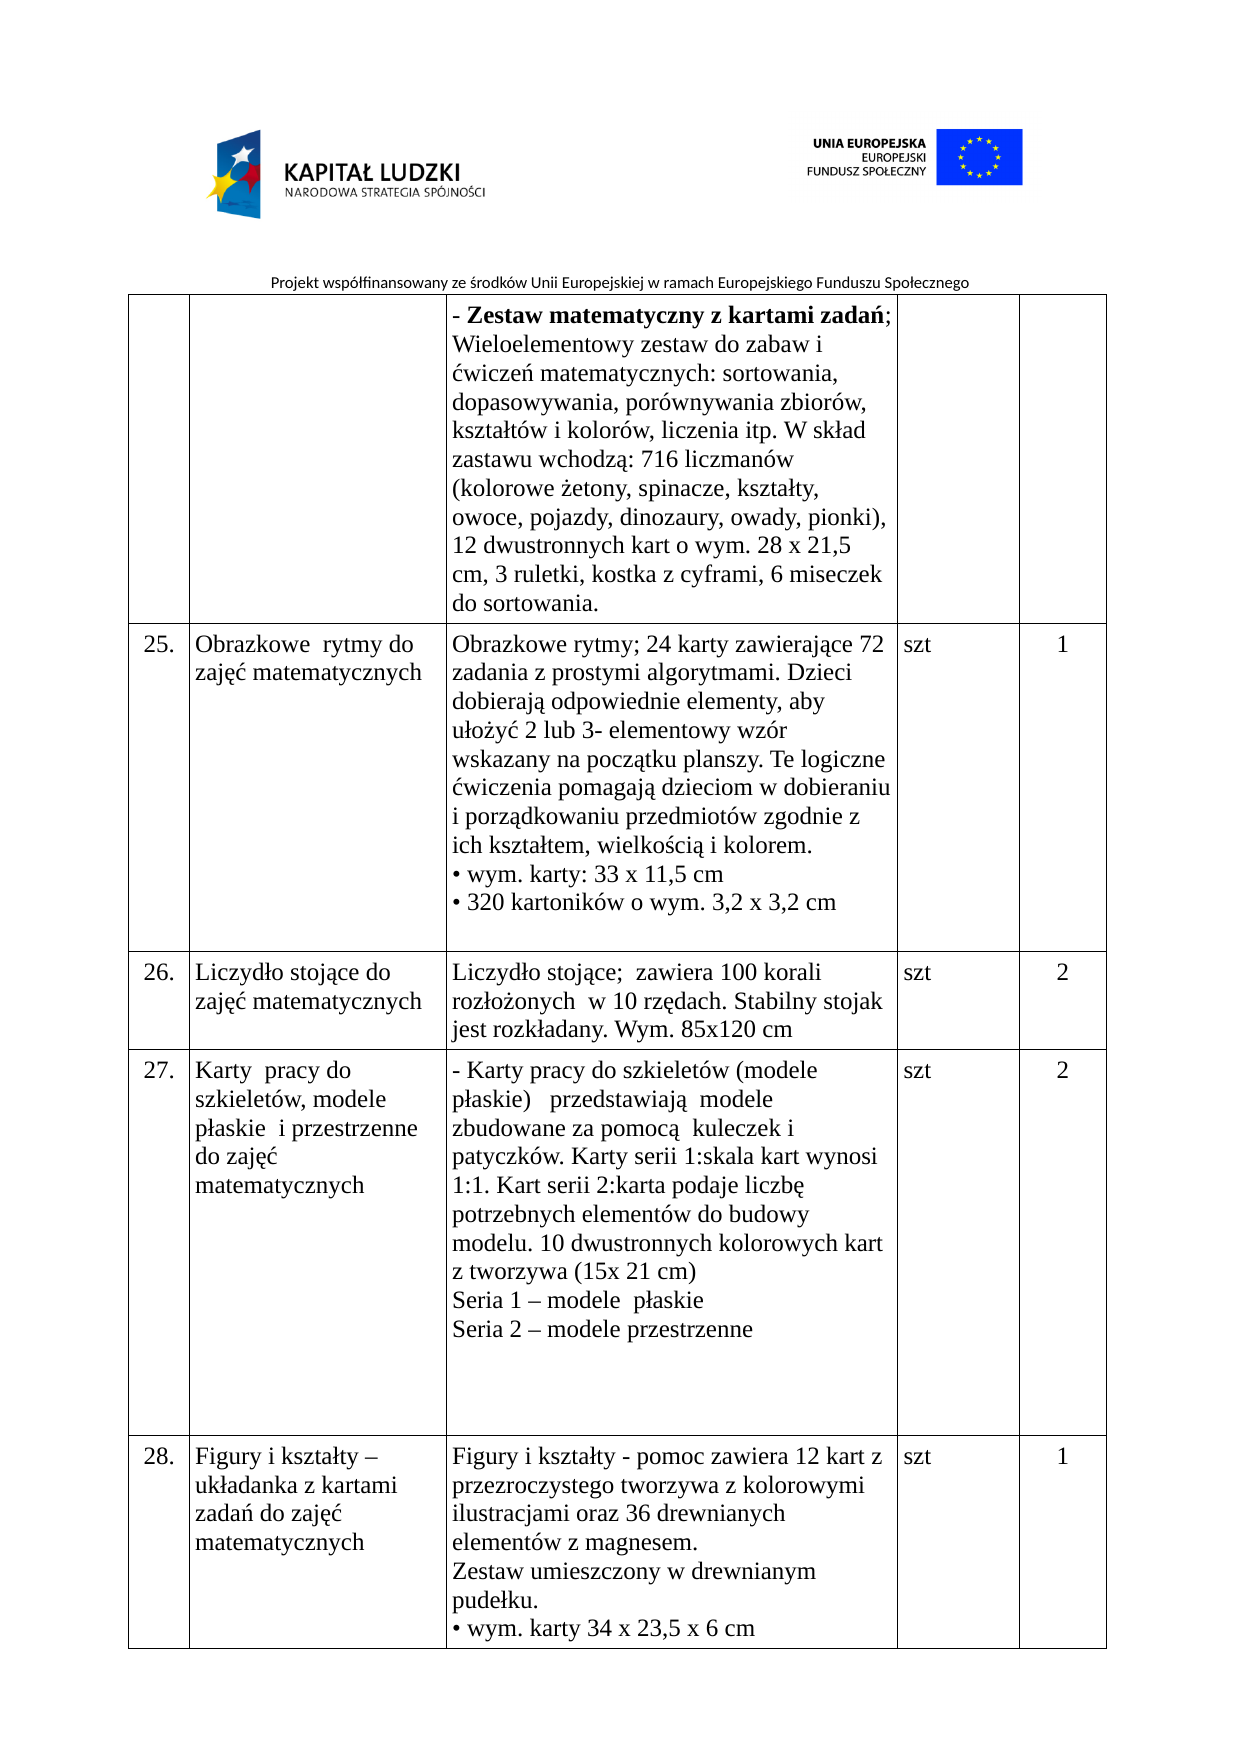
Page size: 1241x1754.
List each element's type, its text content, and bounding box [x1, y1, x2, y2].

table_cell Figury i kształty – układanka z kartami zadań do zajęć matematycznych [190, 1436, 446, 1648]
table_cell szt [898, 952, 1019, 1049]
table_cell [129, 295, 189, 622]
table_cell Obrazkowe rytmy; 24 karty zawierające 72 zadania z prostymi algorytmami. Dzieci dobierają odpowiednie elementy, aby ułożyć 2 lub 3- elementowy wzór wskazany na początku planszy. Te logiczne ćwiczenia pomagają dzieciom w dobieraniu i porządkowaniu przedmiotów zgodnie z ich kształtem, wielkością i kolorem. • wym. karty: 33 x 11,5 cm • 320 kartoników o wym. 3,2 x 3,2 cm [447, 624, 897, 951]
table_cell Liczydło stojące; zawiera 100 korali rozłożonych w 10 rzędach. Stabilny stojak jest rozkładany. Wym. 85x120 cm [447, 952, 897, 1049]
table_cell [190, 295, 446, 622]
table_cell 25. [129, 624, 189, 951]
table_cell Figury i kształty - pomoc zawiera 12 kart z przezroczystego tworzywa z kolorowymi ilustracjami oraz 36 drewnianych elementów z magnesem. Zestaw umieszczony w drewnianym pudełku. • wym. karty 34 x 23,5 x 6 cm [447, 1436, 897, 1648]
table_cell - Zestaw matematyczny z kartami zadań; Wieloelementowy zestaw do zabaw i ćwiczeń matematycznych: sortowania, dopasowywania, porównywania zbiorów, kształtów i kolorów, liczenia itp. W skład zastawu wchodzą: 716 liczmanów (kolorowe żetony, spinacze, kształty, owoce, pojazdy, dinozaury, owady, pionki), 12 dwustronnych kart o wym. 28 x 21,5 cm, 3 ruletki, kostka z cyframi, 6 miseczek do sortowania. [447, 295, 897, 622]
table_cell 27. [129, 1050, 189, 1435]
table_cell 26. [129, 952, 189, 1049]
table_cell [898, 295, 1019, 622]
table_cell 2 [1020, 1050, 1106, 1435]
table_cell [1020, 295, 1106, 622]
table_cell 1 [1020, 1436, 1106, 1648]
table_cell 28. [129, 1436, 189, 1648]
table_cell 2 [1020, 952, 1106, 1049]
table_cell szt [898, 624, 1019, 951]
table_cell Karty pracy do szkieletów, modele płaskie i przestrzenne do zajęć matematycznych [190, 1050, 446, 1435]
table_cell Obrazkowe rytmy do zajęć matematycznych [190, 624, 446, 951]
table_cell 1 [1020, 624, 1106, 951]
table_cell - Karty pracy do szkieletów (modele płaskie) przedstawiają modele zbudowane za pomocą kuleczek i patyczków. Karty serii 1:skala kart wynosi 1:1. Kart serii 2:karta podaje liczbę potrzebnych elementów do budowy modelu. 10 dwustronnych kolorowych kart z tworzywa (15x 21 cm) Seria 1 – modele płaskie Seria 2 – modele przestrzenne [447, 1050, 897, 1435]
table_cell szt [898, 1050, 1019, 1435]
table_cell Liczydło stojące do zajęć matematycznych [190, 952, 446, 1049]
table_cell szt [898, 1436, 1019, 1648]
